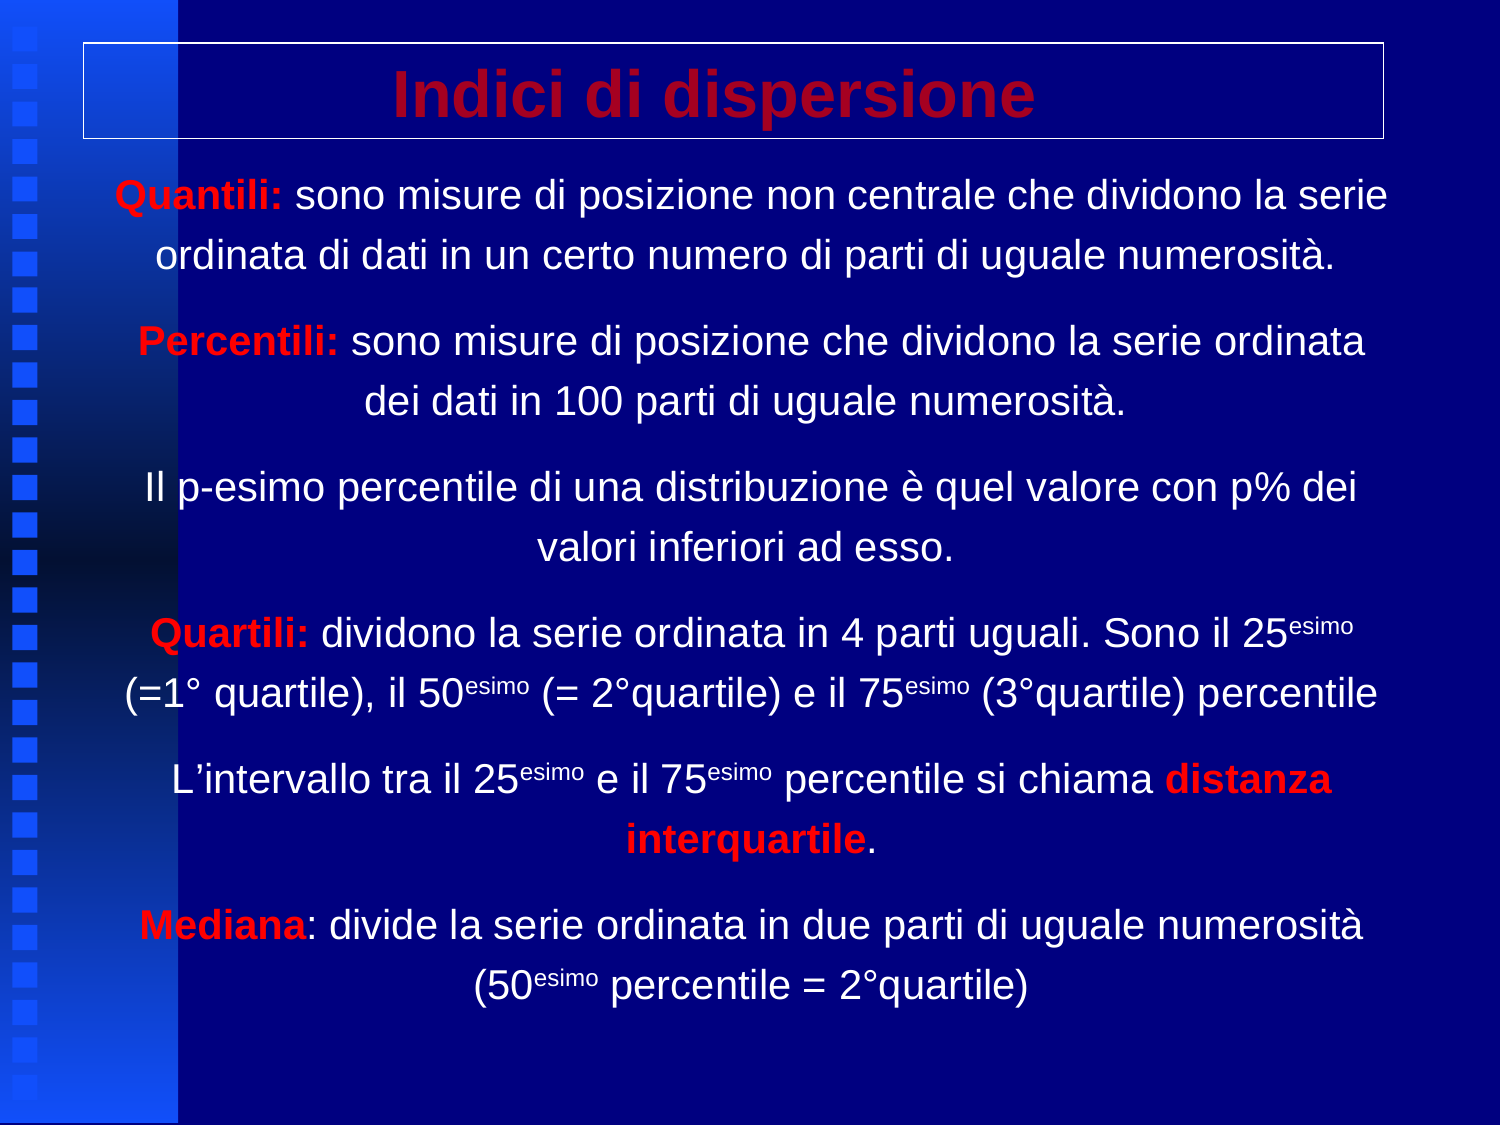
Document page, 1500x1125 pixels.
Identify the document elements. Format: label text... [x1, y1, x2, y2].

text_box Indici di dispersione [83, 43, 1384, 139]
text_box Quantili: sono misure di posizione non centrale che dividono la serie ordinata di dati in un certo numero di parti di uguale numerosità. Percentili: sono misure di posizione che dividono la serie ordinata dei dati in 100 parti di uguale numerosità. Il p-esimo percentile di una distribuzione è quel valore con p% dei valori inferiori ad esso. Quartili: dividono la serie ordinata in 4 parti uguali. Sono il 25esimo (=1° quartile), il 50esimo (= 2°quartile) e il 75esimo (3°quartile) percentile L’intervallo tra il 25esimo e il 75esimo percentile si chiama distanza interquartile. Mediana: divide la serie ordinata in due parti di uguale numerosità (50esimo percentile = 2°quartile) [91, 149, 1413, 1016]
